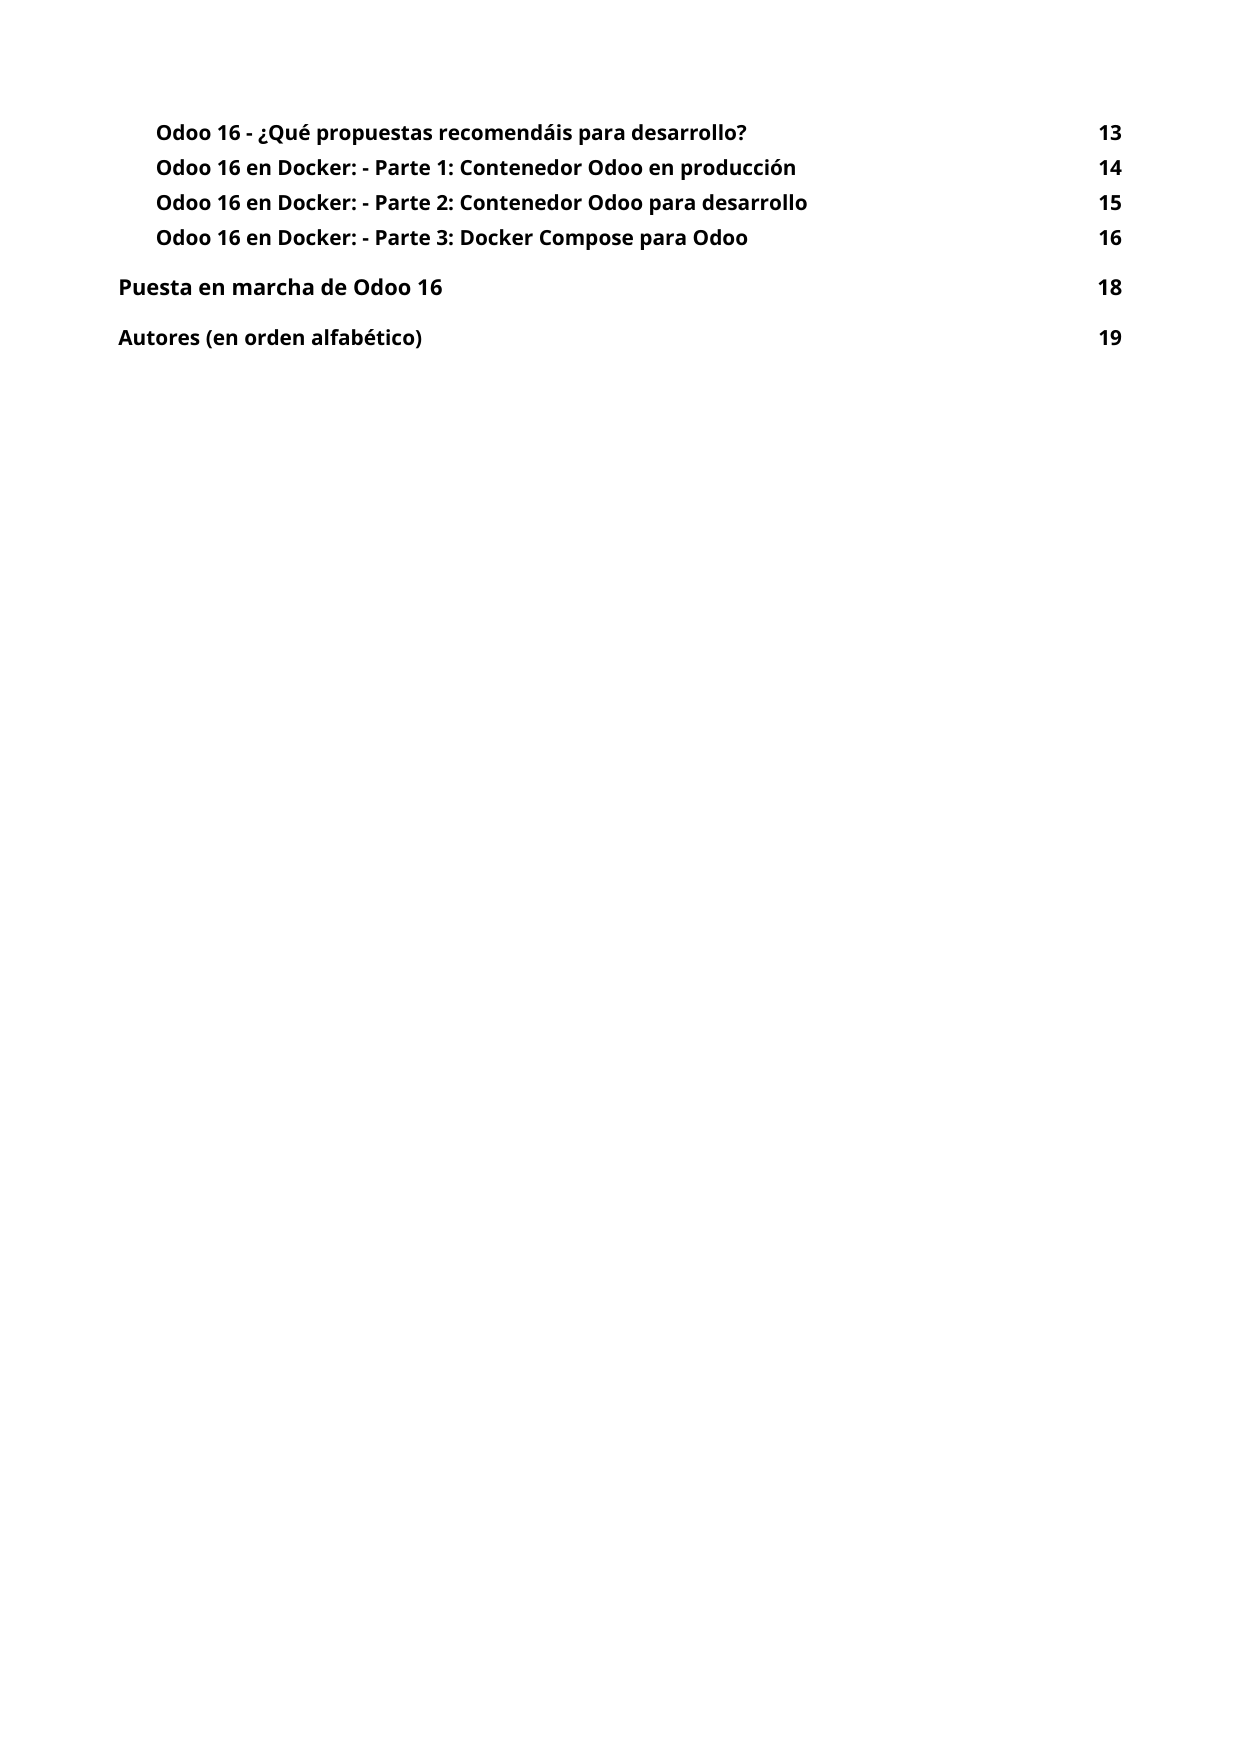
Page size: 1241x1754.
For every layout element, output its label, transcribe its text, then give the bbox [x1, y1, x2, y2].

text Puesta en marcha de Odoo 16 18 [118, 272, 1122, 302]
text Odoo 16 en Docker: - Parte 1: Contenedor Odoo en producción 14 [156, 153, 1122, 181]
text Autores (en orden alfabético) 19 [118, 323, 1122, 351]
text Odoo 16 en Docker: - Parte 2: Contenedor Odoo para desarrollo 15 [156, 188, 1122, 216]
text Odoo 16 en Docker: - Parte 3: Docker Compose para Odoo 16 [156, 223, 1122, 251]
text Odoo 16 - ¿Qué propuestas recomendáis para desarrollo? 13 [156, 118, 1122, 147]
